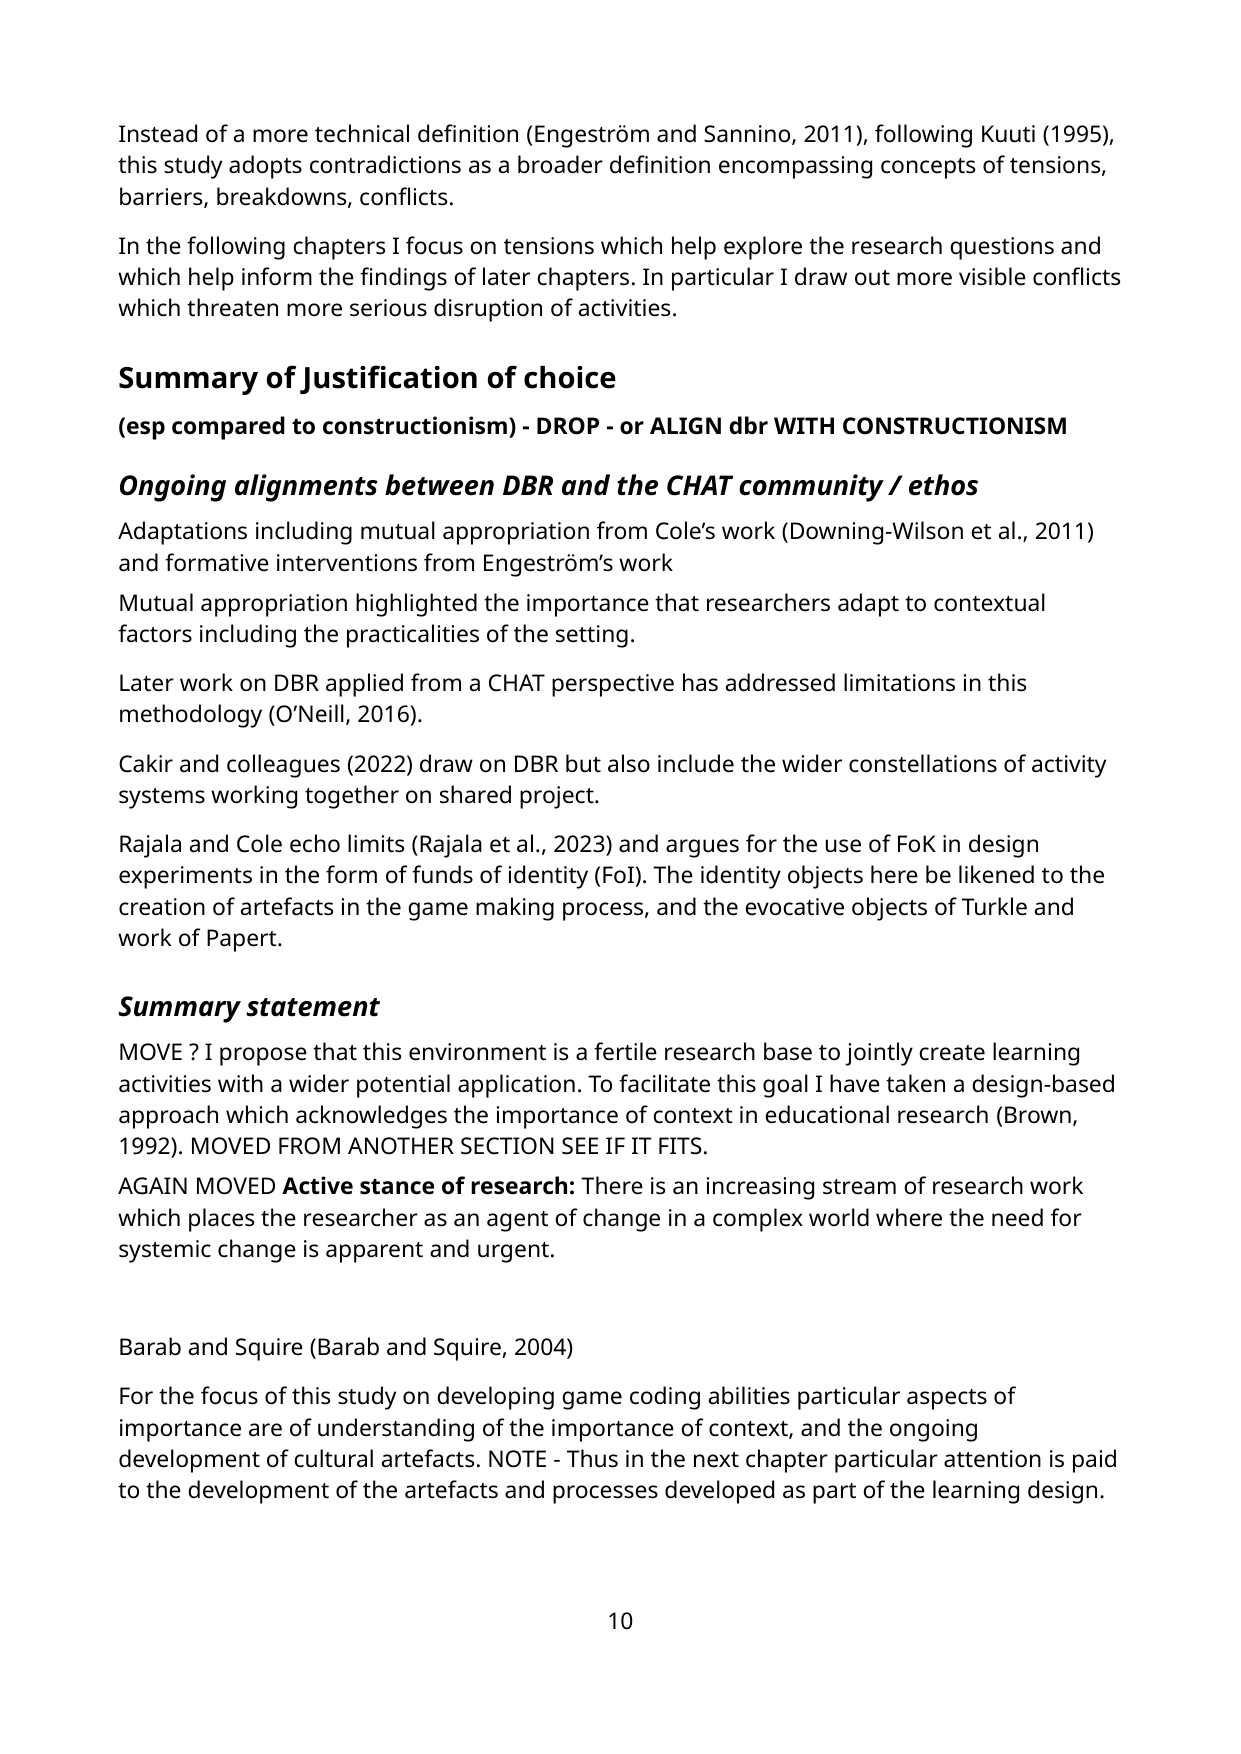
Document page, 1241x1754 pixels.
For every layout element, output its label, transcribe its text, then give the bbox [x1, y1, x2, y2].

text For the focus of this study on developing game coding abilities particular aspects of importance are of understanding of the importance of context, and the ongoing development of cultural artefacts. NOTE - Thus in the next chapter particular attention is paid to the development of the artefacts and processes developed as part of the learning design. [118, 1380, 1122, 1505]
subtitle Summary statement [118, 987, 1122, 1024]
text In the following chapters I focus on tensions which help explore the research questions and which help inform the findings of later chapters. In particular I draw out more visible conflicts which threaten more serious disruption of activities. [118, 230, 1122, 323]
text Later work on DBR applied from a CHAT perspective has addressed limitations in this methodology (O’Neill, 2016). [118, 667, 1122, 730]
text Mutual appropriation highlighted the importance that researchers adapt to contextual factors including the practicalities of the setting. [118, 587, 1122, 649]
subtitle Summary of Justification of choice [118, 357, 1122, 397]
text Cakir and colleagues (2022) draw on DBR but also include the wider constellations of activity systems working together on shared project. [118, 748, 1122, 810]
text (esp compared to constructionism) - DROP - or ALIGN dbr WITH CONSTRUCTIONISM [118, 410, 1122, 441]
text Barab and Squire (Barab and Squire, 2004) [118, 1331, 1122, 1362]
text Rajala and Cole echo limits (Rajala et al., 2023) and argues for the use of FoK in design experiments in the form of funds of identity (FoI). The identity objects here be likened to the creation of artefacts in the game making process, and the evocative objects of Turkle and work of Papert. [118, 828, 1122, 953]
subtitle Ongoing alignments between DBR and the CHAT community / ethos [118, 466, 1122, 503]
text Adaptations including mutual appropriation from Cole’s work (Downing-Wilson et al., 2011) and formative interventions from Engeström’s work [118, 515, 1122, 578]
text AGAIN MOVED Active stance of research: There is an increasing stream of research work which places the researcher as an agent of change in a complex world where the need for systemic change is apparent and urgent. [118, 1170, 1122, 1264]
text Instead of a more technical definition (Engeström and Sannino, 2011), following Kuuti (1995), this study adopts contradictions as a broader definition encompassing concepts of tensions, barriers, breakdowns, conflicts. [118, 118, 1122, 212]
text MOVE ? I propose that this environment is a fertile research base to jointly create learning activities with a wider potential application. To facilitate this goal I have taken a design-based approach which acknowledges the importance of context in educational research (Brown, 1992). MOVED FROM ANOTHER SECTION SEE IF IT FITS. [118, 1036, 1122, 1161]
